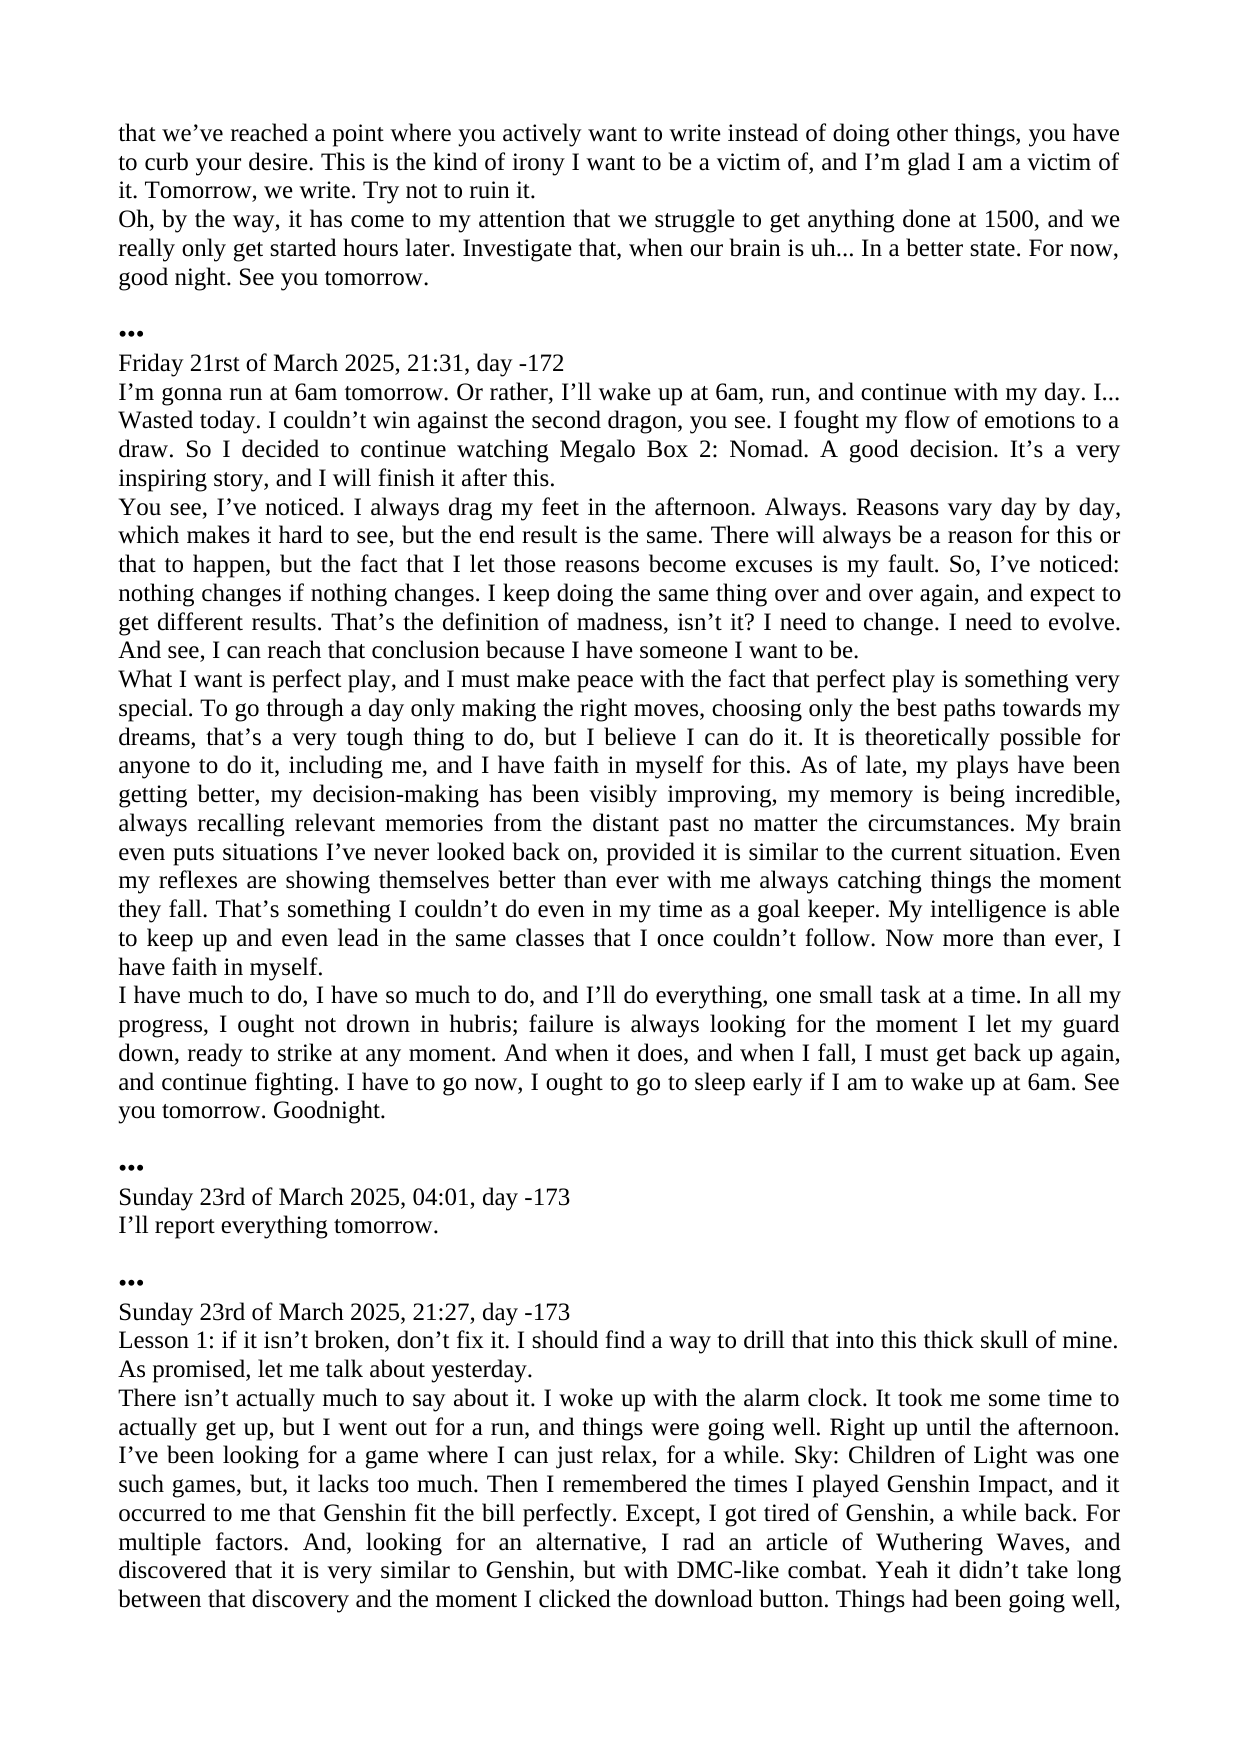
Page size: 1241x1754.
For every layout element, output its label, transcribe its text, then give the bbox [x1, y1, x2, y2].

text that we’ve reached a point where you actively want to write instead of doing other things, you have to curb your desire. This is the kind of irony I want to be a victim of, and I’m glad I am a victim of it. Tomorrow, we write. Try not to ruin it. [118, 118, 1122, 204]
text What I want is perfect play, and I must make peace with the fact that perfect play is something very special. To go through a day only making the right moves, choosing only the best paths towards my dreams, that’s a very tough thing to do, but I believe I can do it. It is theoretically possible for anyone to do it, including me, and I have faith in myself for this. As of late, my plays have been getting better, my decision-making has been visibly improving, my memory is being incredible, always recalling relevant memories from the distant past no matter the circumstances. My brain even puts situations I’ve never looked back on, provided it is similar to the current situation. Even my reflexes are showing themselves better than ever with me always catching things the moment they fall. That’s something I couldn’t do even in my time as a goal keeper. My intelligence is able to keep up and even lead in the same classes that I once couldn’t follow. Now more than ever, I have faith in myself. [118, 664, 1122, 981]
text ••• [118, 1153, 1122, 1182]
text I’ll report everything tomorrow. [118, 1211, 1122, 1239]
text I have much to do, I have so much to do, and I’ll do everything, one small task at a time. In all my progress, I ought not drown in hubris; failure is always looking for the moment I let my guard down, ready to strike at any moment. And when it does, and when I fall, I must get back up again, and continue fighting. I have to go now, I ought to go to sleep early if I am to wake up at 6am. See you tomorrow. Goodnight. [118, 981, 1122, 1124]
text Friday 21rst of March 2025, 21:31, day -172 [118, 348, 1122, 377]
text Sunday 23rd of March 2025, 04:01, day -173 [118, 1182, 1122, 1211]
text You see, I’ve noticed. I always drag my feet in the afternoon. Always. Reasons vary day by day, which makes it hard to see, but the end result is the same. There will always be a reason for this or that to happen, but the fact that I let those reasons become excuses is my fault. So, I’ve noticed: nothing changes if nothing changes. I keep doing the same thing over and over again, and expect to get different results. That’s the definition of madness, isn’t it? I need to change. I need to evolve. And see, I can reach that conclusion because I have someone I want to be. [118, 492, 1122, 664]
text There isn’t actually much to say about it. I woke up with the alarm clock. It took me some time to actually get up, but I went out for a run, and things were going well. Right up until the afternoon. I’ve been looking for a game where I can just relax, for a while. Sky: Children of Light was one such games, but, it lacks too much. Then I remembered the times I played Genshin Impact, and it occurred to me that Genshin fit the bill perfectly. Except, I got tired of Genshin, a while back. For multiple factors. And, looking for an alternative, I rad an article of Wuthering Waves, and discovered that it is very similar to Genshin, but with DMC-like combat. Yeah it didn’t take long between that discovery and the moment I clicked the download button. Things had been going well, [118, 1383, 1122, 1613]
text Sunday 23rd of March 2025, 21:27, day -173 [118, 1297, 1122, 1326]
text ••• [118, 1268, 1122, 1297]
text Oh, by the way, it has come to my attention that we struggle to get anything done at 1500, and we really only get started hours later. Investigate that, when our brain is uh... In a better state. For now, good night. See you tomorrow. [118, 204, 1122, 291]
text I’m gonna run at 6am tomorrow. Or rather, I’ll wake up at 6am, run, and continue with my day. I... Wasted today. I couldn’t win against the second dragon, you see. I fought my flow of emotions to a draw. So I decided to continue watching Megalo Box 2: Nomad. A good decision. It’s a very inspiring story, and I will finish it after this. [118, 377, 1122, 492]
text Lesson 1: if it isn’t broken, don’t fix it. I should find a way to drill that into this thick skull of mine. As promised, let me talk about yesterday. [118, 1326, 1122, 1383]
text ••• [118, 319, 1122, 348]
